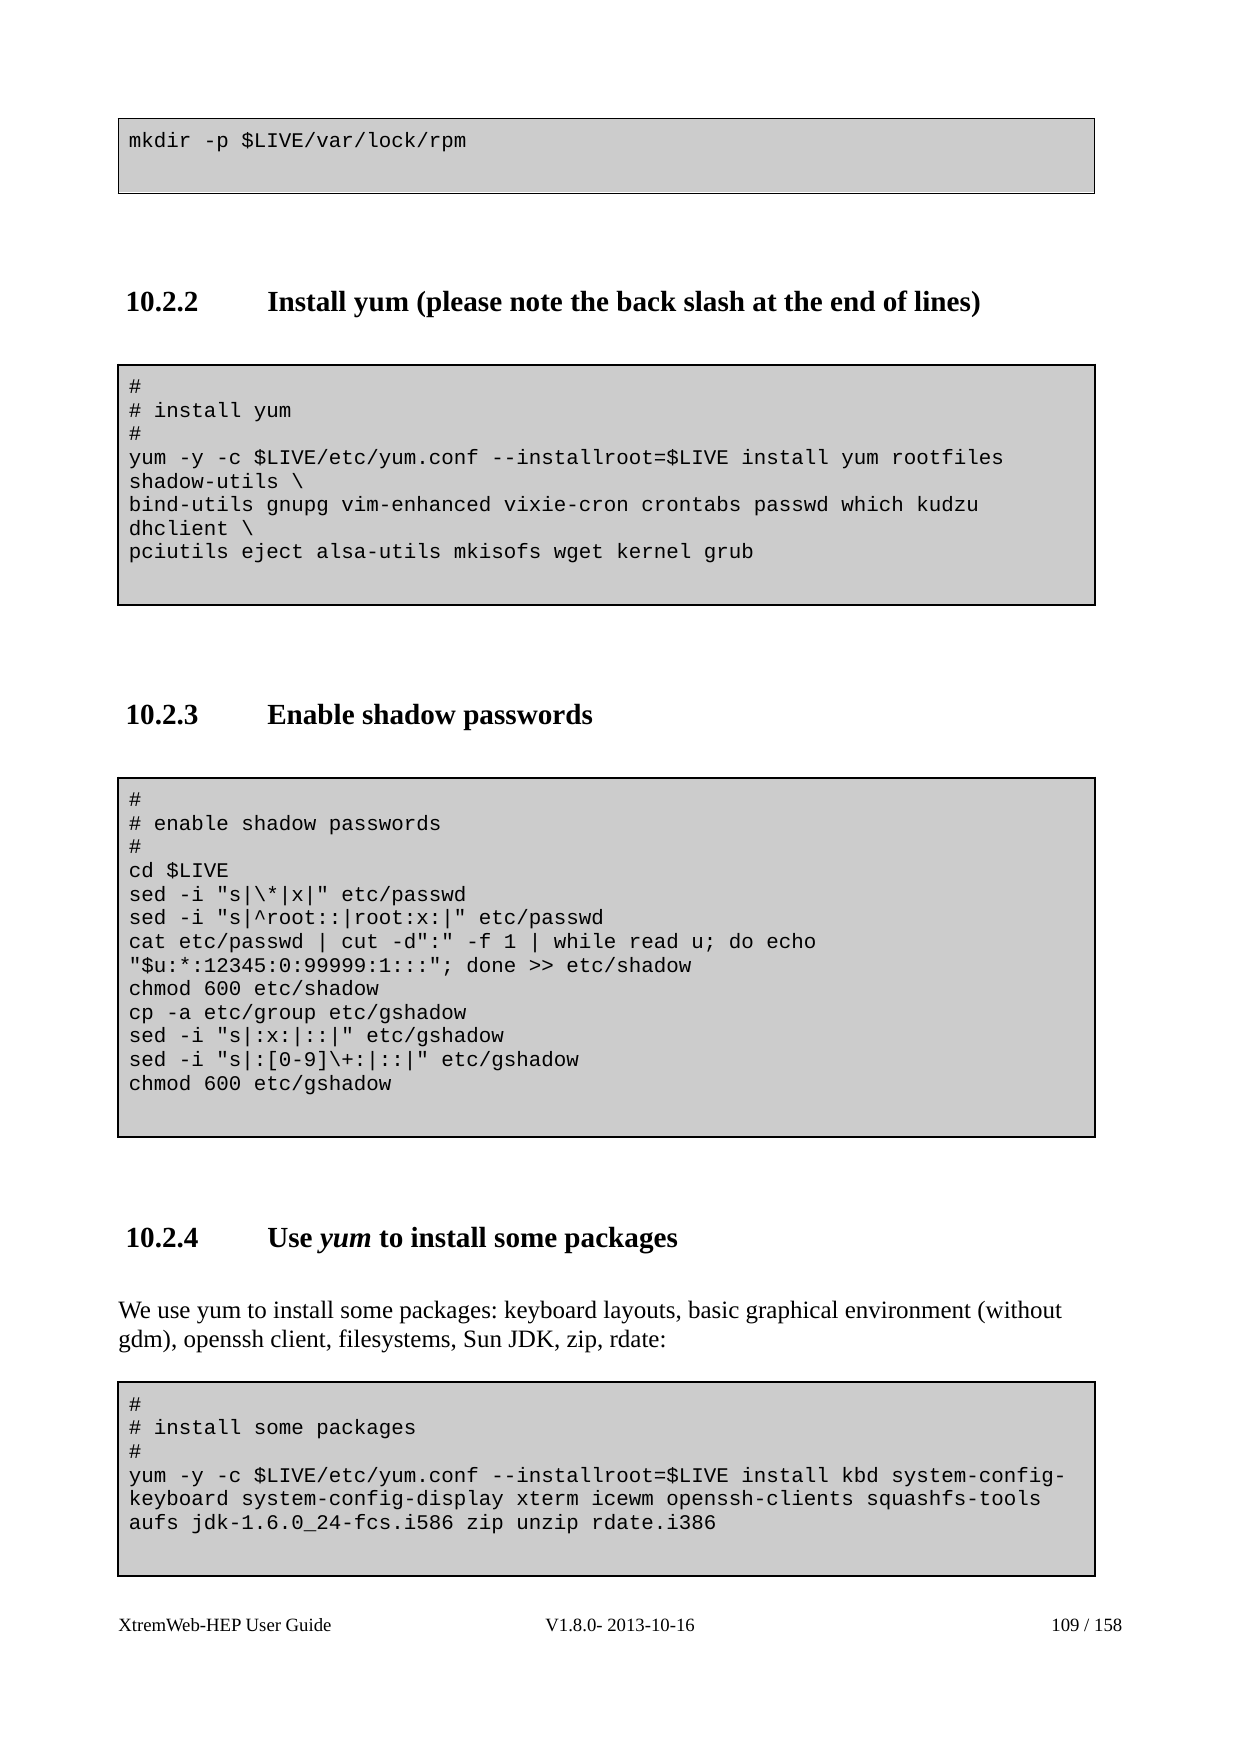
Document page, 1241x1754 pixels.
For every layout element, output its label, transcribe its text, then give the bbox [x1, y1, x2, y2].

table_header # # install some packages # yum -y -c $LIVE/etc/yum.conf --installroot=$LIVE install kbd system-config-keyboard system-config-display xterm icewm openssh-clients squashfs-tools aufs jdk-1.6.0_24-fcs.i586 zip unzip rdate.i386 [119, 1383, 1094, 1575]
subtitle Enable shadow passwords [118, 697, 1122, 731]
table_header # # install yum # yum -y -c $LIVE/etc/yum.conf --installroot=$LIVE install yum rootfiles shadow-utils \ bind-utils gnupg vim-enhanced vixie-cron crontabs passwd which kudzu dhclient \ pciutils eject alsa-utils mkisofs wget kernel grub [119, 366, 1094, 604]
subtitle Install yum (please note the back slash at the end of lines) [118, 284, 1122, 318]
table_header # # enable shadow passwords # cd $LIVE sed -i "s|\*|x|" etc/passwd sed -i "s|^root::|root:x:|" etc/passwd cat etc/passwd | cut -d":" -f 1 | while read u; do echo "$u:*:12345:0:99999:1:::"; done >> etc/shadow chmod 600 etc/shadow cp -a etc/group etc/gshadow sed -i "s|:x:|::|" etc/gshadow sed -i "s|:[0-9]\+:|::|" etc/gshadow chmod 600 etc/gshadow [119, 779, 1094, 1136]
list We use yum to install some packages: keyboard layouts, basic graphical environment (without gdm), openssh client, filesystems, Sun JDK, zip, rdate: [118, 1295, 1122, 1352]
subtitle Use yum to install some packages [118, 1220, 1122, 1254]
table_header mkdir -p $LIVE/var/lock/rpm [119, 119, 1094, 192]
